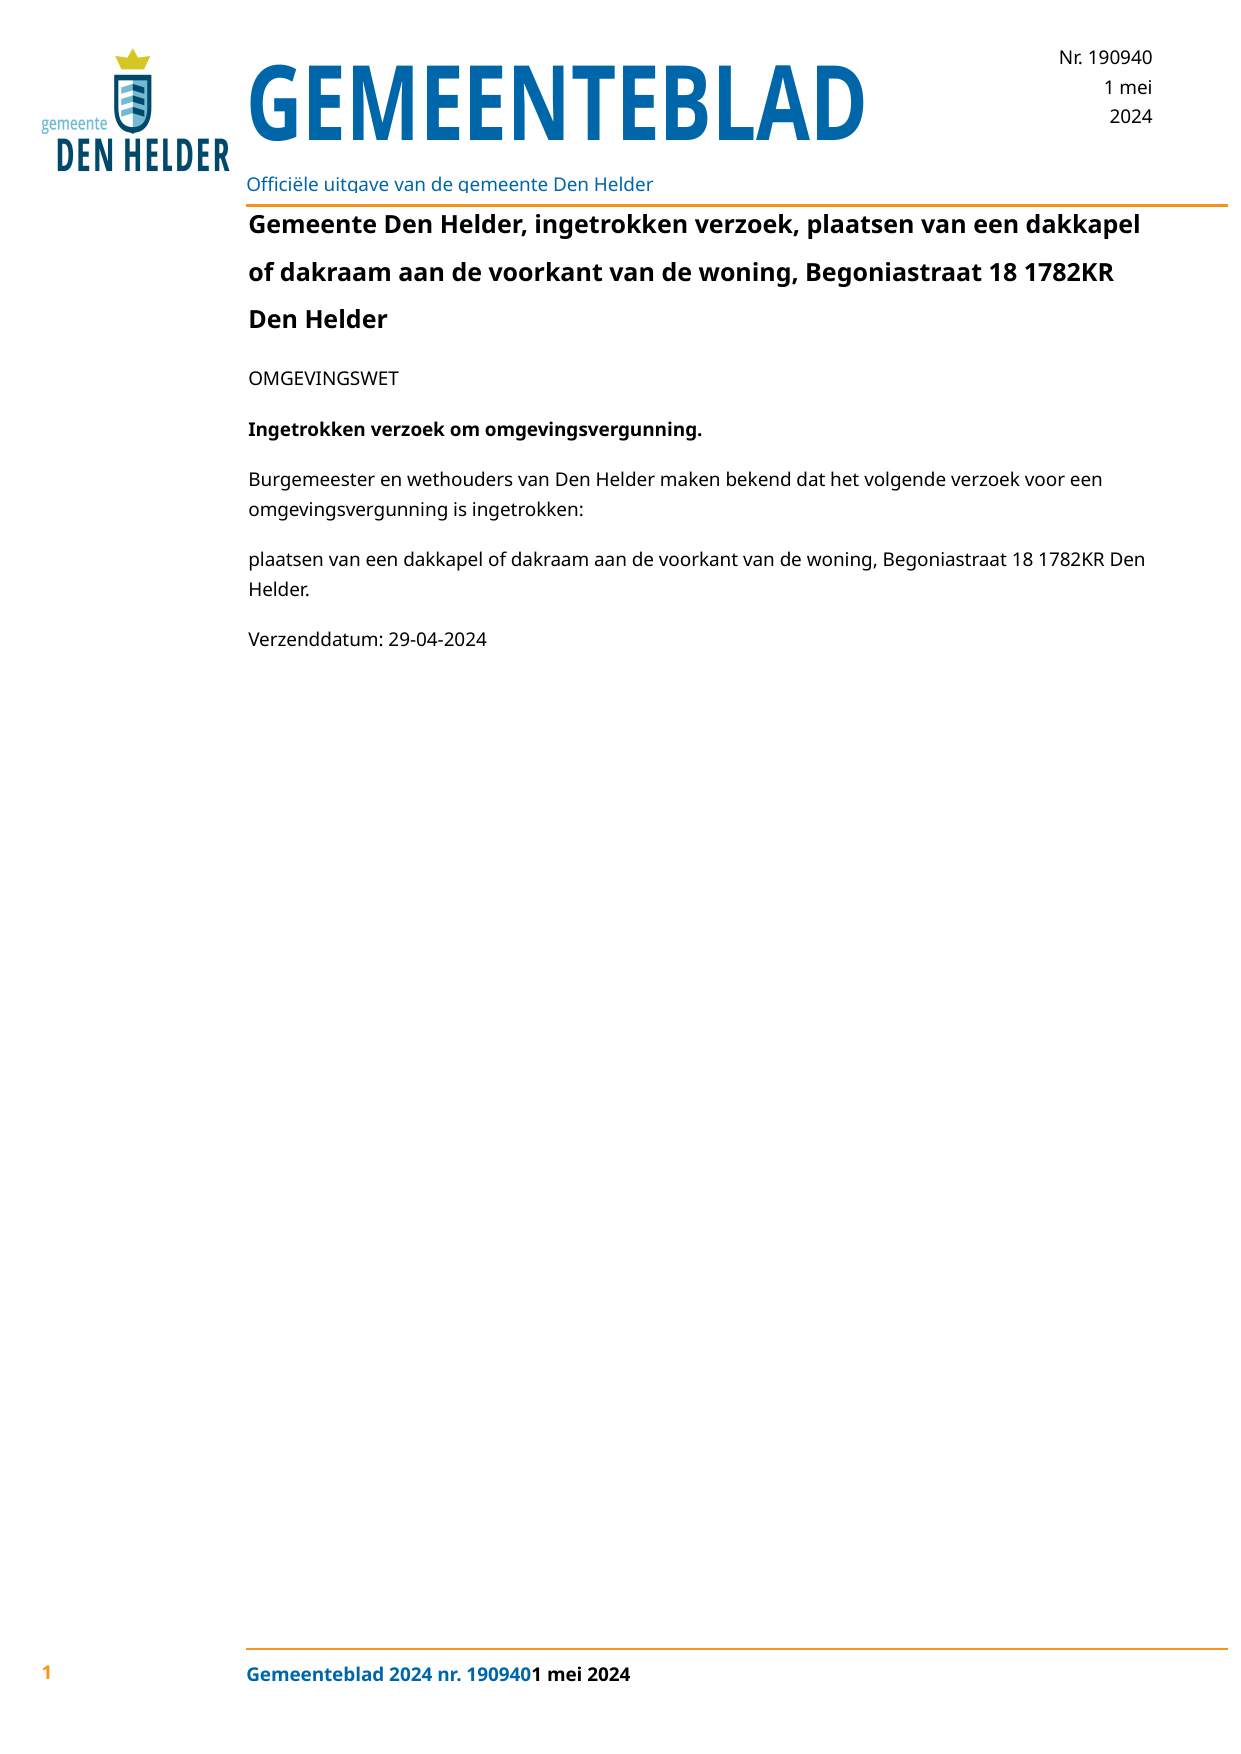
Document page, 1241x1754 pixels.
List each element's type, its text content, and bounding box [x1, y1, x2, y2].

picture [220, 160, 224, 172]
text Verzenddatum: 29-04-2024 [248, 626, 1152, 652]
text Gemeente Den Helder, ingetrokken verzoek, plaatsen van een dakkapel of dakraam aan de voorkant van de woning, Begoniastraat 18 1782KR Den Helder [248, 207, 1152, 336]
text plaatsen van een dakkapel of dakraam aan de voorkant van de woning, Begoniastraat 18 1782KR Den Helder. [248, 546, 1152, 602]
picture [130, 157, 135, 172]
picture [63, 144, 68, 165]
picture [182, 144, 187, 165]
picture [100, 154, 106, 172]
text Burgemeester en wethouders van Den Helder maken bekend dat het volgende verzoek voor een omgevingsvergunning is ingetrokken: [248, 466, 1152, 522]
picture [41, 47, 231, 172]
text OMGEVINGSWET [248, 366, 1152, 391]
text Ingetrokken verzoek om omgevingsvergunning. [248, 416, 1152, 442]
